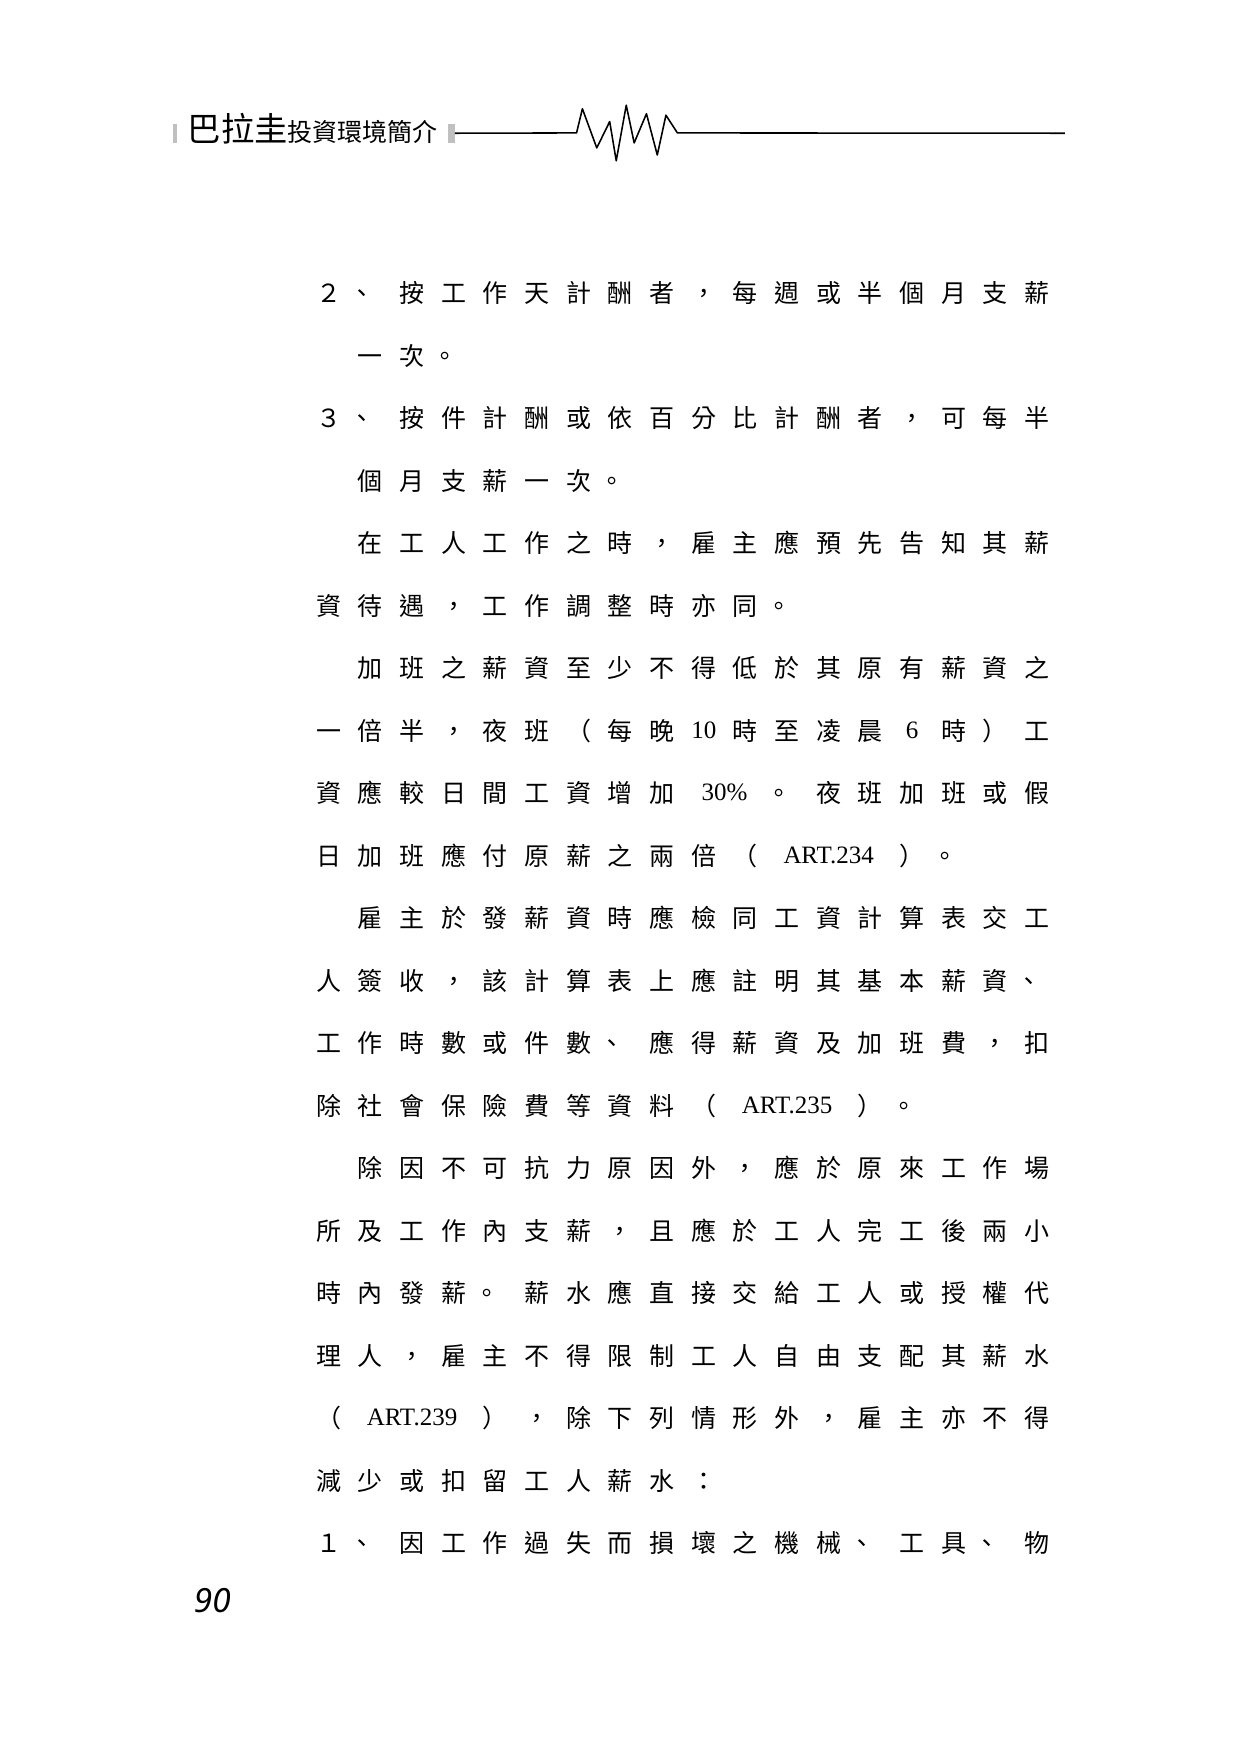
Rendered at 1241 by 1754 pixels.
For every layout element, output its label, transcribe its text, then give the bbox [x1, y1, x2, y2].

text 加班之薪資至少不得低於其原有薪資之一倍半，夜班（每晚10時至凌晨6時）工資應較日間工資增加30%。夜班加班或假日加班應付原薪之兩倍（ART.234）。 [281, 625, 1058, 875]
text ３、按件計酬或依百分比計酬者，可每半個月支薪一次。 [281, 375, 1058, 500]
text ２、按工作天計酬者，每週或半個月支薪一次。 [281, 250, 1058, 375]
text 雇主於發薪資時應檢同工資計算表交工人簽收，該計算表上應註明其基本薪資、工作時數或件數、應得薪資及加班費，扣除社會保險費等資料（ART.235）。 [281, 875, 1058, 1125]
text １、因工作過失而損壞之機械、工具、物 [281, 1500, 1058, 1563]
text 除因不可抗力原因外，應於原來工作場所及工作內支薪，且應於工人完工後兩小時內發薪。薪水應直接交給工人或授權代理人，雇主不得限制工人自由支配其薪水（ART.239），除下列情形外，雇主亦不得減少或扣留工人薪水： [281, 1125, 1058, 1500]
text 在工人工作之時，雇主應預先告知其薪資待遇，工作調整時亦同。 [281, 500, 1058, 625]
